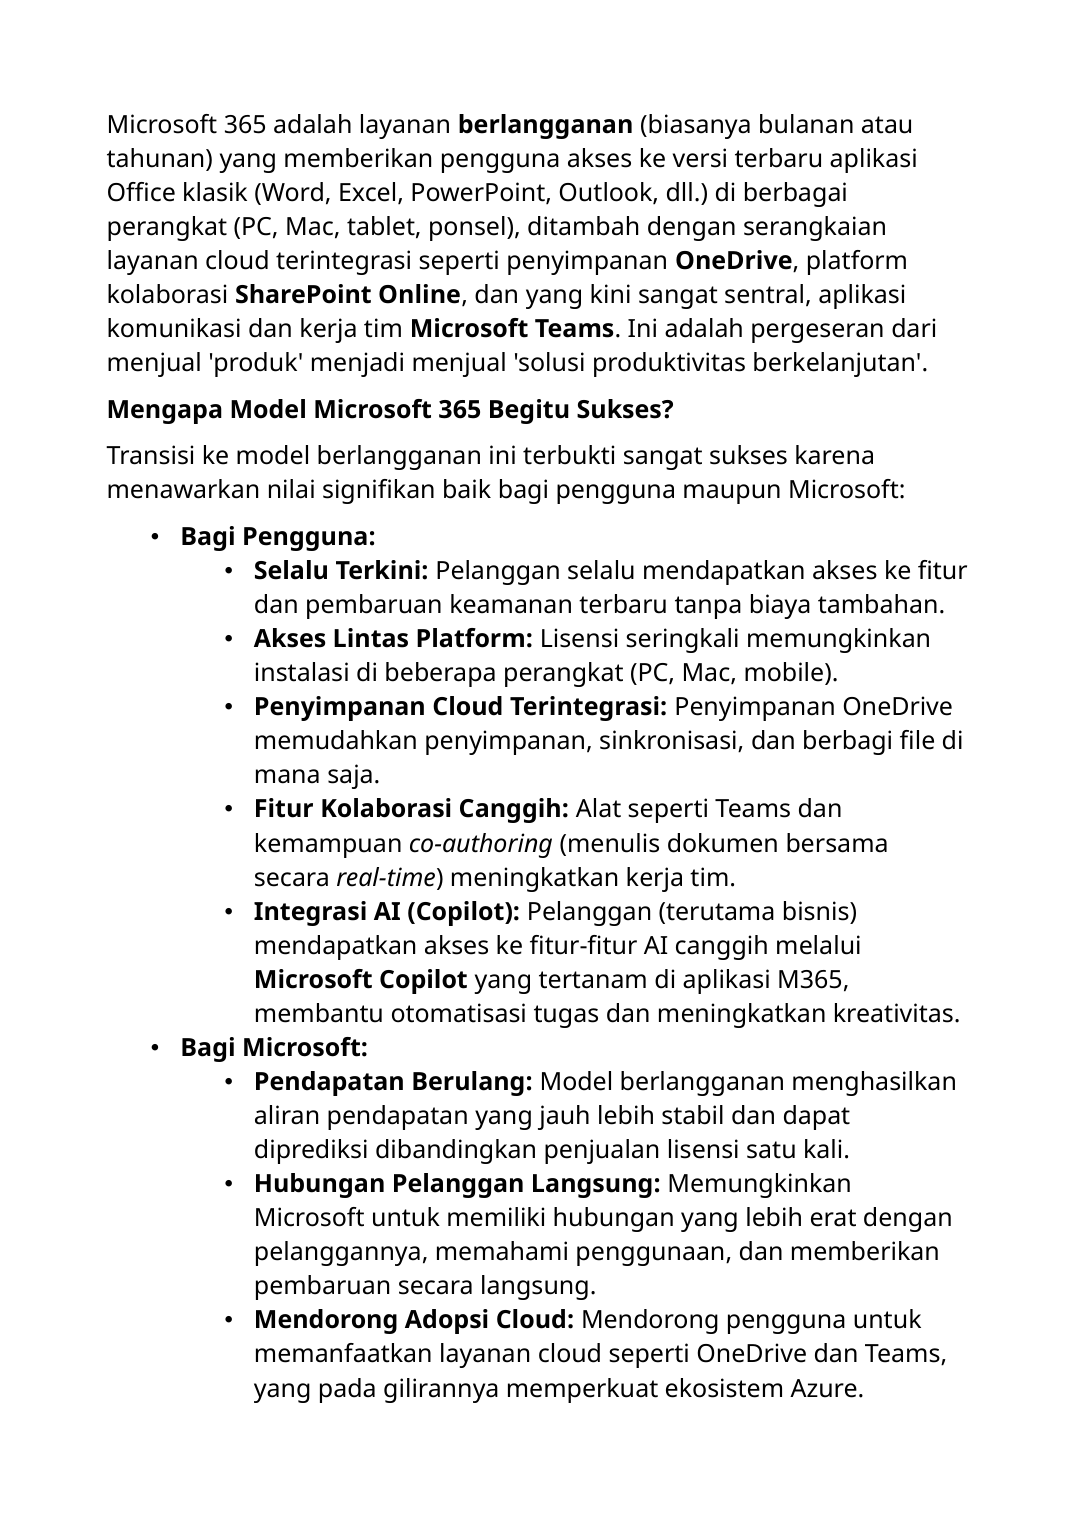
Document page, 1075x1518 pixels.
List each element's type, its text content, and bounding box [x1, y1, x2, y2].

list Pendapatan Berulang: Model berlangganan menghasilkan aliran pendapatan yang jauh lebih stabil dan dapat diprediksi dibandingkan penjualan lisensi satu kali. [224, 1064, 968, 1166]
list Integrasi AI (Copilot): Pelanggan (terutama bisnis) mendapatkan akses ke fitur-fitur AI canggih melalui Microsoft Copilot yang tertanam di aplikasi M365, membantu otomatisasi tugas dan meningkatkan kreativitas. [224, 893, 968, 1029]
text Transisi ke model berlangganan ini terbukti sangat sukses karena menawarkan nilai signifikan baik bagi pengguna maupun Microsoft: [106, 438, 968, 506]
list Mendorong Adopsi Cloud: Mendorong pengguna untuk memanfaatkan layanan cloud seperti OneDrive dan Teams, yang pada gilirannya memperkuat ekosistem Azure. [224, 1302, 968, 1404]
list Bagi Pengguna: [151, 519, 968, 553]
text Microsoft 365 adalah layanan berlangganan (biasanya bulanan atau tahunan) yang memberikan pengguna akses ke versi terbaru aplikasi Office klasik (Word, Excel, PowerPoint, Outlook, dll.) di berbagai perangkat (PC, Mac, tablet, ponsel), ditambah dengan serangkaian layanan cloud terintegrasi seperti penyimpanan OneDrive, platform kolaborasi SharePoint Online, dan yang kini sangat sentral, aplikasi komunikasi dan kerja tim Microsoft Teams. Ini adalah pergeseran dari menjual 'produk' menjadi menjual 'solusi produktivitas berkelanjutan'. [106, 106, 968, 379]
list Bagi Microsoft: [151, 1029, 968, 1064]
list Akses Lintas Platform: Lisensi seringkali memungkinkan instalasi di beberapa perangkat (PC, Mac, mobile). [224, 621, 968, 689]
text Mengapa Model Microsoft 365 Begitu Sukses? [106, 391, 968, 426]
list Penyimpanan Cloud Terintegrasi: Penyimpanan OneDrive memudahkan penyimpanan, sinkronisasi, dan berbagi file di mana saja. [224, 689, 968, 791]
list Selalu Terkini: Pelanggan selalu mendapatkan akses ke fitur dan pembaruan keamanan terbaru tanpa biaya tambahan. [224, 553, 968, 621]
list Fitur Kolaborasi Canggih: Alat seperti Teams dan kemampuan co-authoring (menulis dokumen bersama secara real-time) meningkatkan kerja tim. [224, 791, 968, 893]
list Hubungan Pelanggan Langsung: Memungkinkan Microsoft untuk memiliki hubungan yang lebih erat dengan pelanggannya, memahami penggunaan, dan memberikan pembaruan secara langsung. [224, 1166, 968, 1302]
